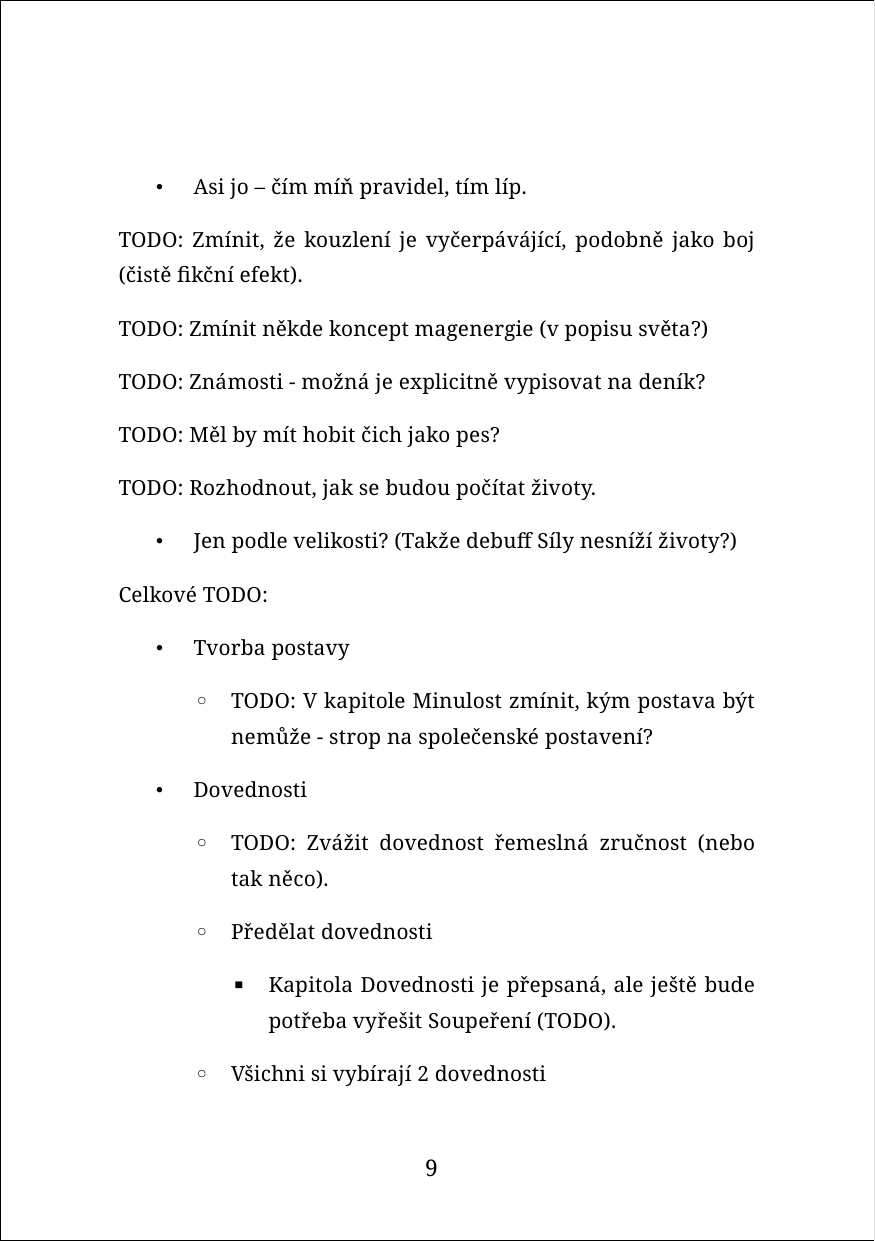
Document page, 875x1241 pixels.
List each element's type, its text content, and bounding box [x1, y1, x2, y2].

list TODO: V kapitole Minulost zmínit, kým postava být nemůže - strop na společenské postavení? [193, 686, 756, 750]
list Tvorba postavy [156, 633, 756, 662]
text TODO: Zmínit, že kouzlení je vyčerpávájící, podobně jako boj (čistě fikční efekt). [118, 225, 756, 289]
text TODO: Zmínit někde koncept magenergie (v popisu světa?) [118, 314, 756, 342]
list Jen podle velikosti? (Takže debuff Síly nesníží životy?) [156, 527, 756, 555]
text TODO: Známosti - možná je explicitně vypisovat na deník? [118, 367, 756, 395]
list TODO: Zvážit dovednost řemeslná zručnost (nebo tak něco). [193, 828, 756, 892]
list Dovednosti [156, 775, 756, 803]
text TODO: Měl by mít hobit čich jako pes? [118, 420, 756, 449]
text TODO: Rozhodnout, jak se budou počítat životy. [118, 473, 756, 502]
list Předělat dovednosti [193, 917, 756, 946]
list Všichni si vybírají 2 dovednosti [193, 1059, 756, 1087]
list Kapitola Dovednosti je přepsaná, ale ještě bude potřeba vyřešit Soupeření (TODO). [231, 970, 756, 1034]
list Asi jo – čím míň pravidel, tím líp. [156, 172, 756, 200]
text Celkové TODO: [118, 580, 756, 608]
